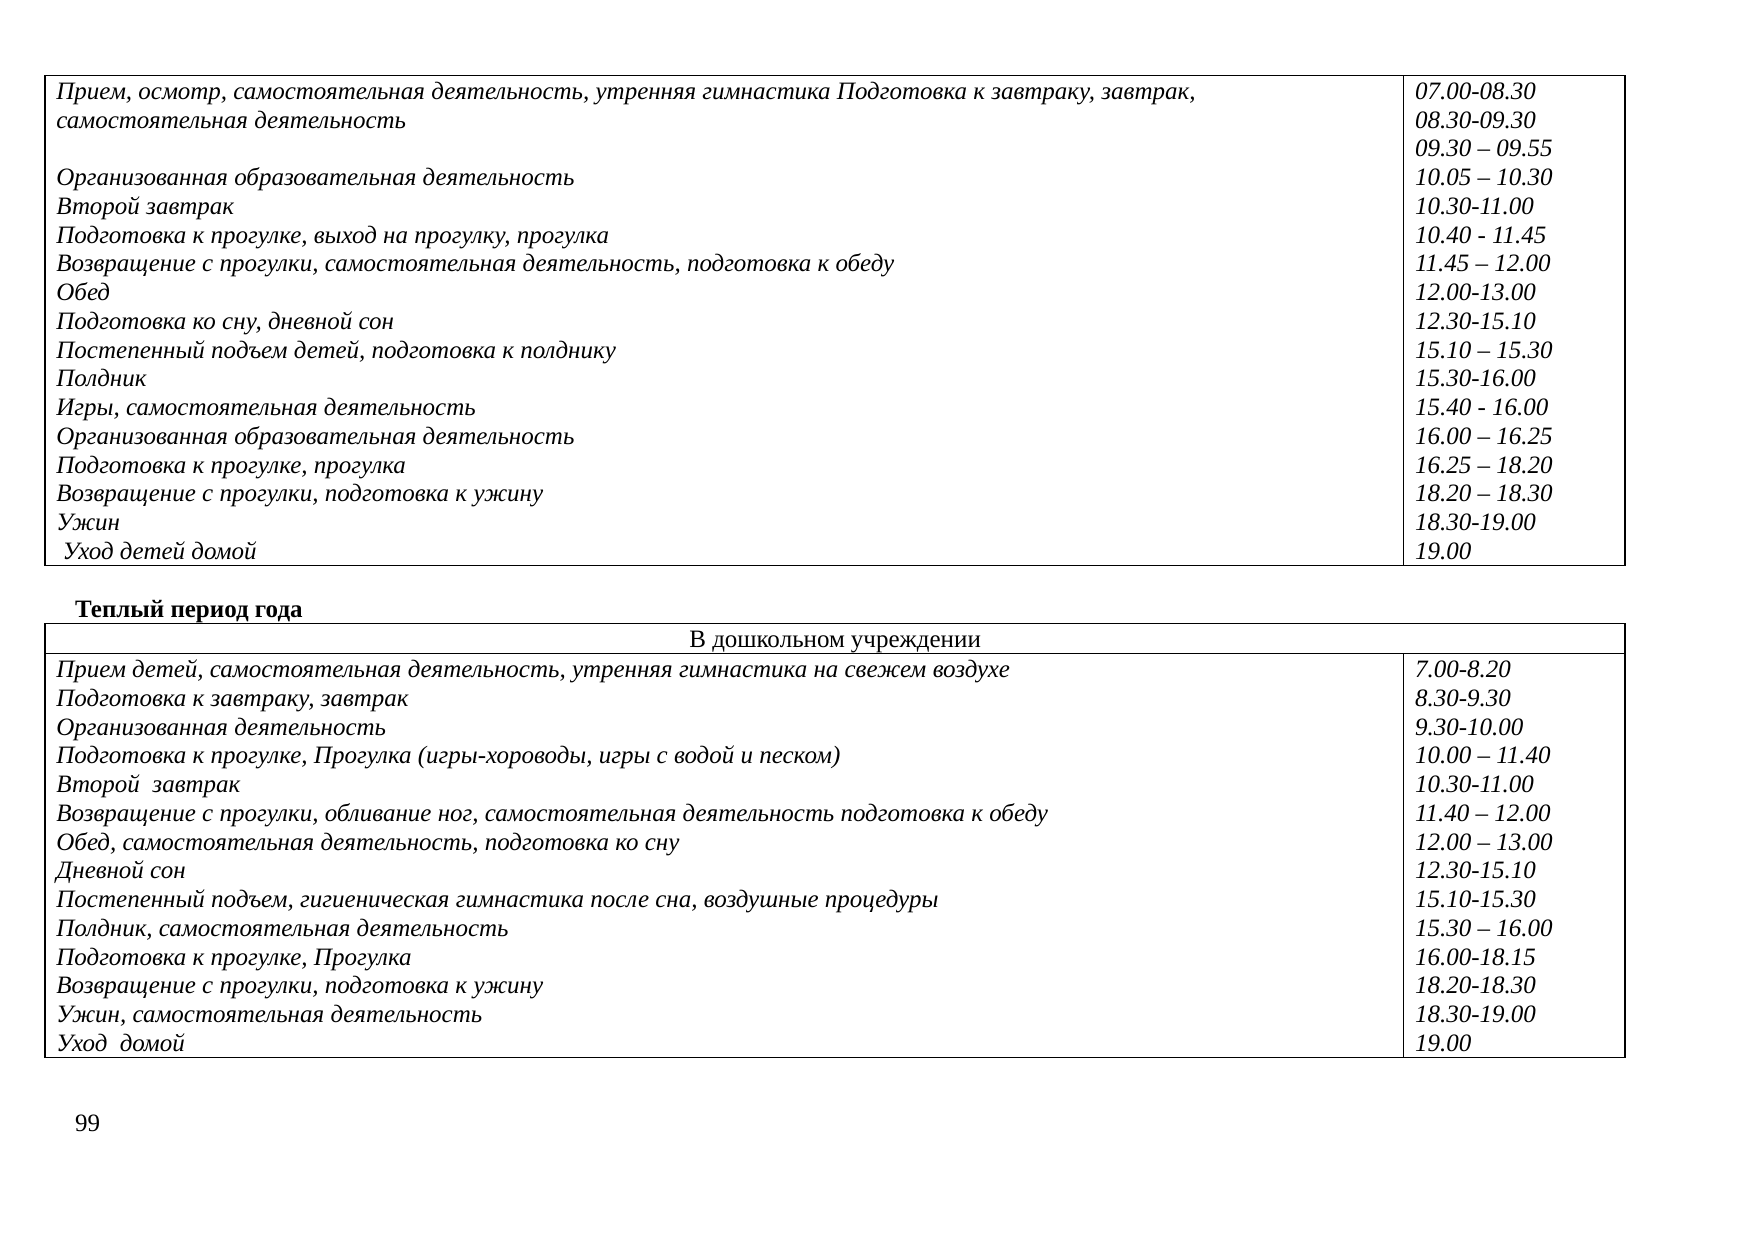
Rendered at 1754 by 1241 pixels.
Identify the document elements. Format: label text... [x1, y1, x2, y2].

table_cell Прием, осмотр, самостоятельная деятельность, утренняя гимнастика Подготовка к завтраку, завтрак, самостоятельная деятельность Организованная образовательная деятельность Второй завтрак Подготовка к прогулке, выход на прогулку, прогулка Возвращение с прогулки, самостоятельная деятельность, подготовка к обеду Обед Подготовка ко сну, дневной сон Постепенный подъем детей, подготовка к полднику Полдник Игры, самостоятельная деятельность Организованная образовательная деятельность Подготовка к прогулке, прогулка Возвращение с прогулки, подготовка к ужину Ужин Уход детей домой [46, 76, 1403, 565]
table_cell 7.00-8.20 8.30-9.30 9.30-10.00 10.00 – 11.40 10.30-11.00 11.40 – 12.00 12.00 – 13.00 12.30-15.10 15.10-15.30 15.30 – 16.00 16.00-18.15 18.20-18.30 18.30-19.00 19.00 [1404, 654, 1624, 1057]
table_cell Прием детей, самостоятельная деятельность, утренняя гимнастика на свежем воздухе Подготовка к завтраку, завтрак Организованная деятельность Подготовка к прогулке, Прогулка (игры-хороводы, игры с водой и песком) Второй завтрак Возвращение с прогулки, обливание ног, самостоятельная деятельность подготовка к обеду Обед, самостоятельная деятельность, подготовка ко сну Дневной сон Постепенный подъем, гигиеническая гимнастика после сна, воздушные процедуры Полдник, самостоятельная деятельность Подготовка к прогулке, Прогулка Возвращение с прогулки, подготовка к ужину Ужин, самостоятельная деятельность Уход домой [46, 654, 1403, 1057]
table_header В дошкольном учреждении [46, 624, 1624, 653]
title Теплый период года [75, 594, 1679, 623]
table_cell 07.00-08.30 08.30-09.30 09.30 – 09.55 10.05 – 10.30 10.30-11.00 10.40 - 11.45 11.45 – 12.00 12.00-13.00 12.30-15.10 15.10 – 15.30 15.30-16.00 15.40 - 16.00 16.00 – 16.25 16.25 – 18.20 18.20 – 18.30 18.30-19.00 19.00 [1404, 76, 1624, 565]
